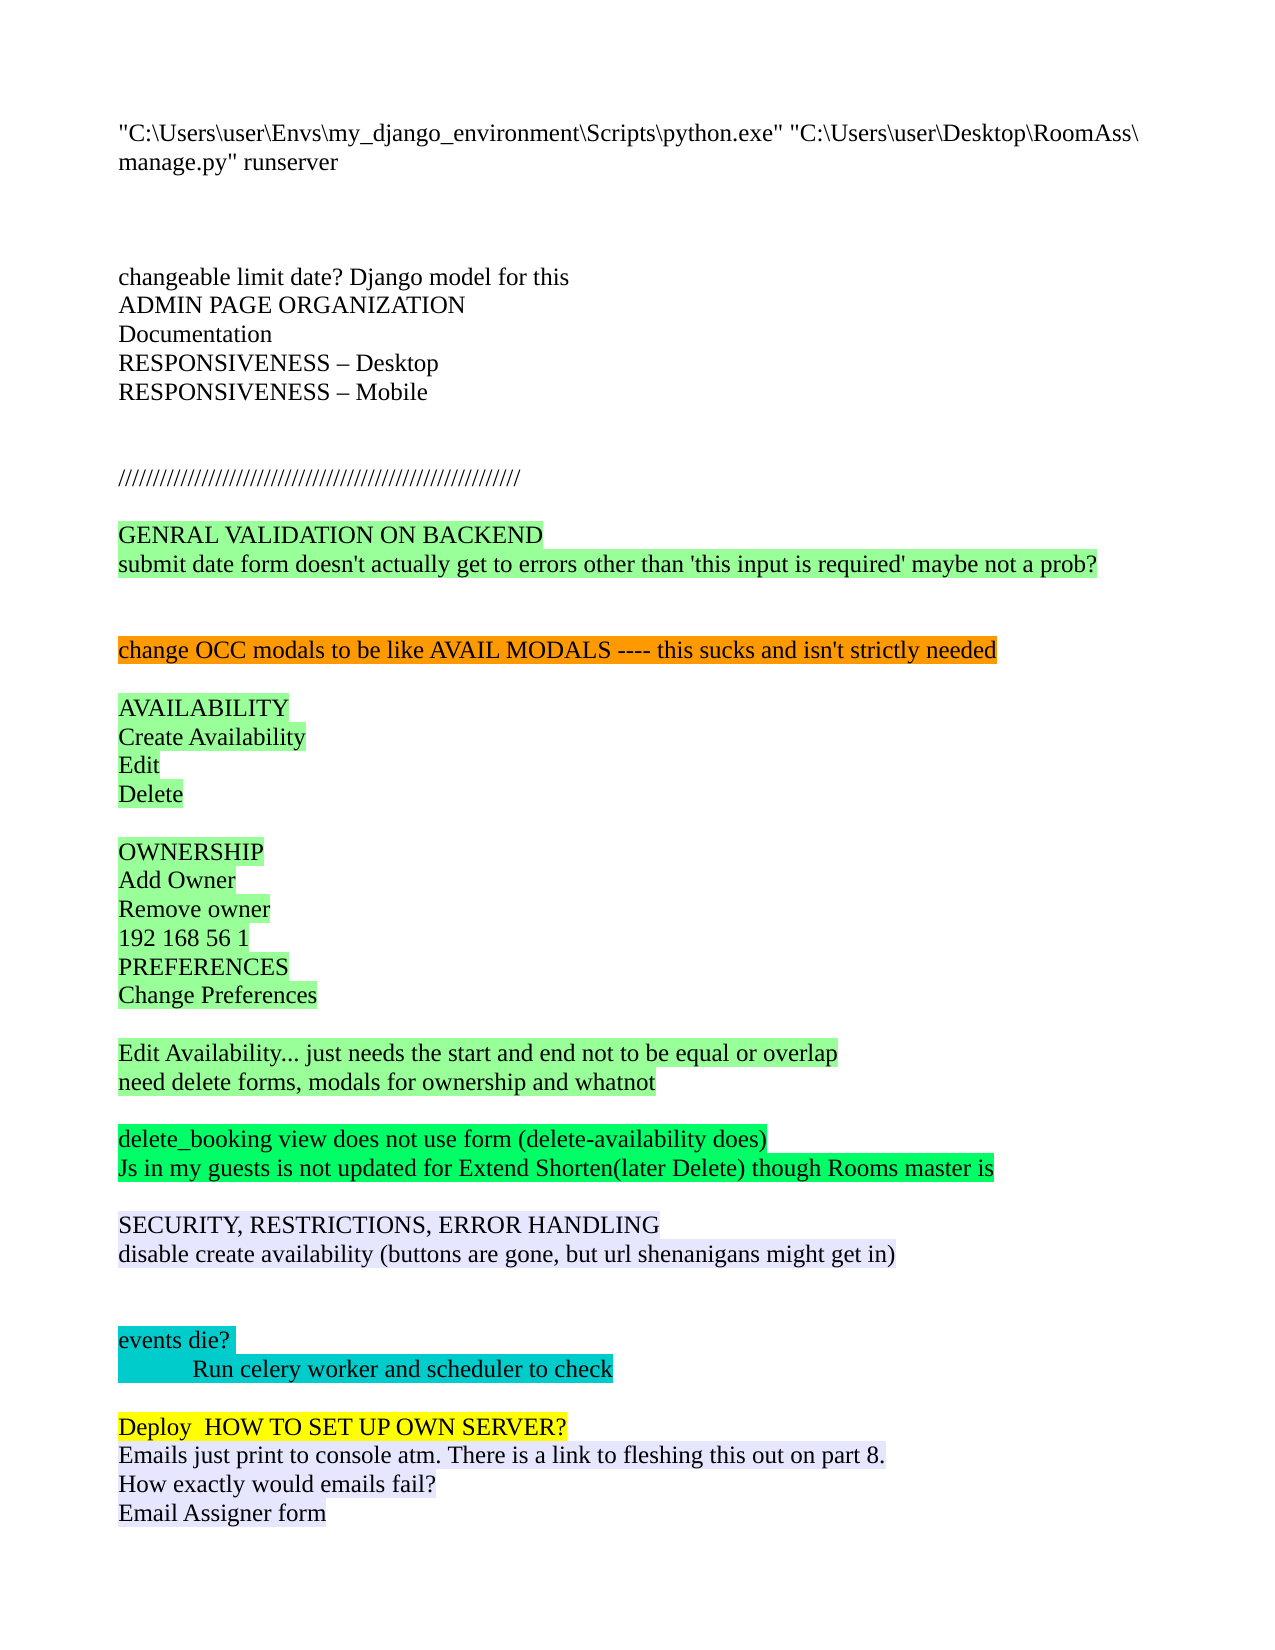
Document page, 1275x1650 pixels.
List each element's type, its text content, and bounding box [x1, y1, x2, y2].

text How exactly would emails fail? [118, 1469, 1157, 1498]
text Email Assigner form [118, 1498, 1157, 1527]
text Js in my guests is not updated for Extend Shorten(later Delete) though Rooms master is [118, 1153, 1157, 1182]
text Run celery worker and scheduler to check [118, 1354, 1157, 1383]
text Change Preferences [118, 981, 1157, 1009]
text "C:\Users\user\Envs\my_django_environment\Scripts\python.exe" "C:\Users\user\Desktop\RoomAss\manage.py" runserver [118, 118, 1157, 176]
text SECURITY, RESTRICTIONS, ERROR HANDLING [118, 1211, 1157, 1239]
text Emails just print to console atm. There is a link to fleshing this out on part 8. [118, 1441, 1157, 1469]
text disable create availability (buttons are gone, but url shenanigans might get in) [118, 1239, 1157, 1268]
text delete_booking view does not use form (delete-availability does) [118, 1124, 1157, 1153]
text change OCC modals to be like AVAIL MODALS ---- this sucks and isn't strictly needed [118, 636, 1157, 664]
text Documentation [118, 319, 1157, 348]
text Delete [118, 779, 1157, 808]
text GENRAL VALIDATION ON BACKEND [118, 521, 1157, 549]
text 192 168 56 1 [118, 923, 1157, 952]
text Edit Availability... just needs the start and end not to be equal or overlap [118, 1038, 1157, 1067]
text Create Availability [118, 722, 1157, 751]
text Add Owner [118, 866, 1157, 894]
text Remove owner [118, 894, 1157, 923]
text submit date form doesn't actually get to errors other than 'this input is required' maybe not a prob? [118, 549, 1157, 578]
text Edit [118, 751, 1157, 779]
text ADMIN PAGE ORGANIZATION [118, 291, 1157, 319]
text AVAILABILITY [118, 693, 1157, 722]
text RESPONSIVENESS – Desktop [118, 348, 1157, 377]
text events die? [118, 1326, 1157, 1354]
text OWNERSHIP [118, 837, 1157, 866]
text Deploy HOW TO SET UP OWN SERVER? [118, 1412, 1157, 1441]
text need delete forms, modals for ownership and whatnot [118, 1067, 1157, 1096]
text RESPONSIVENESS – Mobile [118, 377, 1157, 406]
text PREFERENCES [118, 952, 1157, 981]
text changeable limit date? Django model for this [118, 262, 1157, 291]
text ////////////////////////////////////////////////////////// [118, 463, 1157, 492]
